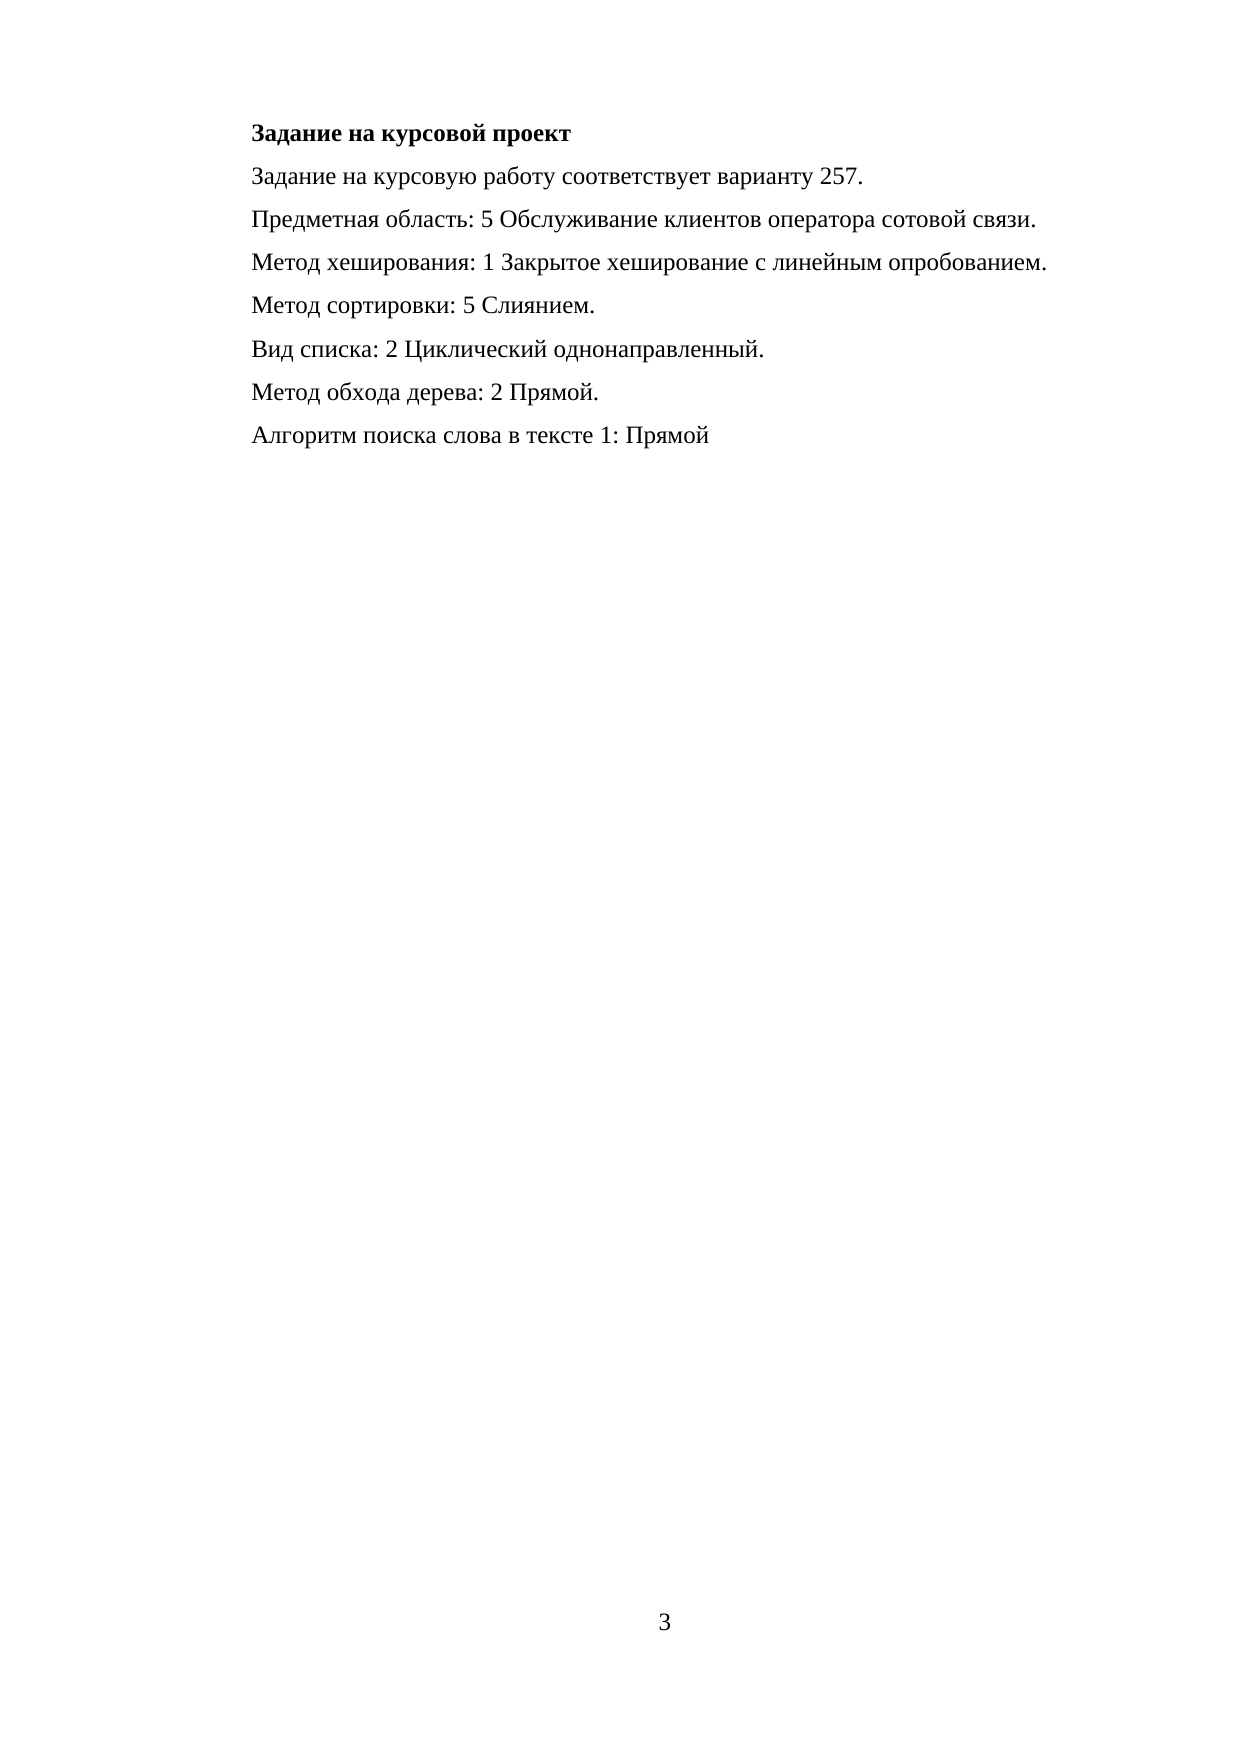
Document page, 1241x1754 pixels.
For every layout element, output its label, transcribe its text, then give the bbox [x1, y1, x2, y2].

text Предметная область: 5 Обслуживание клиентов оператора сотовой связи. [177, 204, 1152, 233]
text Задание на курсовую работу соответствует варианту 257. [177, 161, 1152, 190]
text Вид списка: 2 Циклический однонаправленный. [177, 334, 1152, 362]
text Алгоритм поиска слова в тексте 1: Прямой [177, 420, 1152, 449]
text Метод хеширования: 1 Закрытое хеширование с линейным опробованием. [177, 247, 1152, 276]
list Задание на курсовой проект [251, 118, 1152, 147]
text Метод обхода дерева: 2 Прямой. [177, 377, 1152, 406]
text Метод сортировки: 5 Слиянием. [177, 291, 1152, 319]
